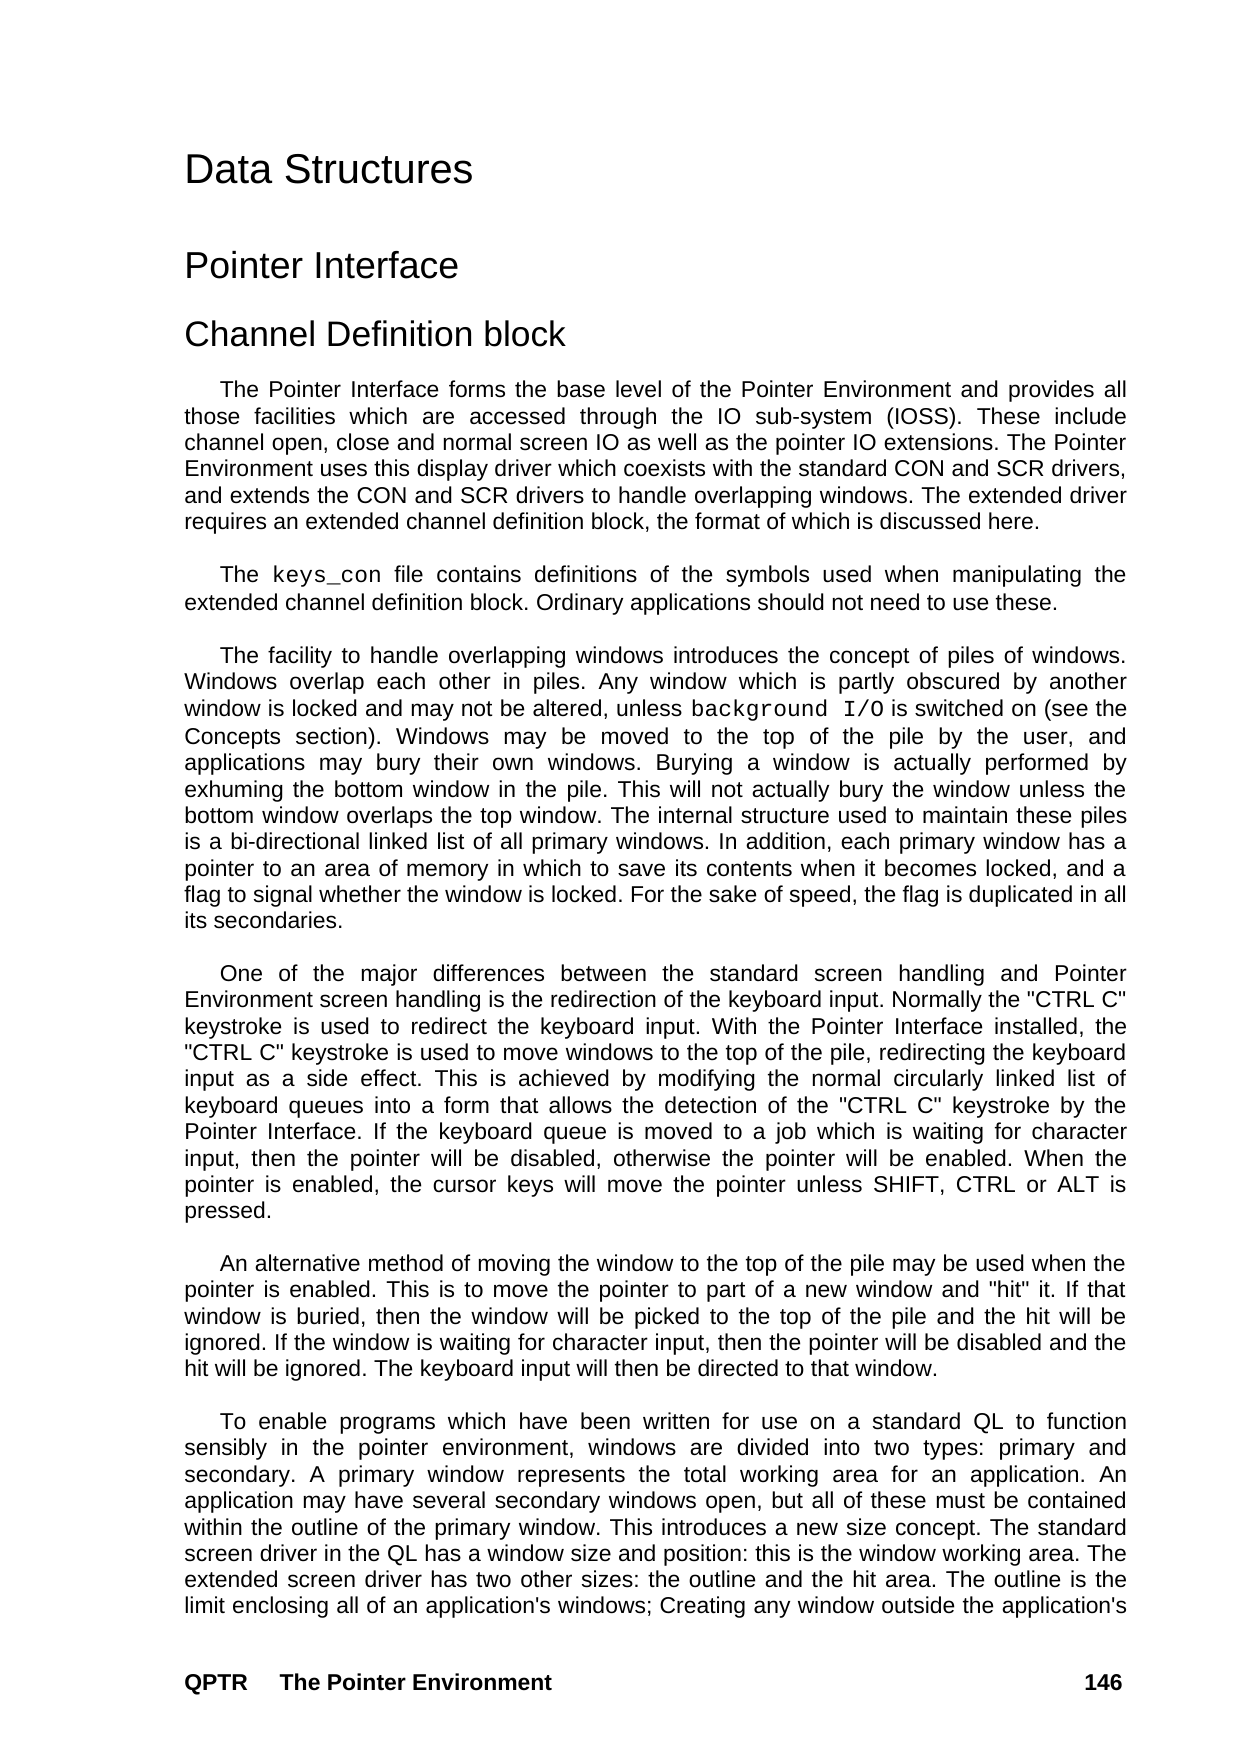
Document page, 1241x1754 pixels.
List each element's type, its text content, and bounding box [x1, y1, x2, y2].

text The keys_con file contains definitions of the symbols used when manipulating the extended channel definition block. Ordinary applications should not need to use these. [184, 561, 1128, 615]
text An alternative method of moving the window to the top of the pile may be used when the pointer is enabled. This is to move the pointer to part of a new window and "hit" it. If that window is buried, then the window will be picked to the top of the pile and the hit will be ignored. If the window is waiting for character input, then the pointer will be disabled and the hit will be ignored. The keyboard input will then be directed to that window. [184, 1250, 1128, 1382]
subtitle Pointer Interface [184, 243, 1128, 286]
text One of the major differences between the standard screen handling and Pointer Environment screen handling is the redirection of the keyboard input. Normally the "CTRL C" keystroke is used to redirect the keyboard input. With the Pointer Interface installed, the "CTRL C" keystroke is used to move windows to the top of the pile, redirecting the keyboard input as a side effect. This is achieved by modifying the normal circularly linked list of keyboard queues into a form that allows the detection of the "CTRL C" keystroke by the Pointer Interface. If the keyboard queue is moved to a job which is waiting for character input, then the pointer will be disabled, otherwise the pointer will be enabled. When the pointer is enabled, the cursor keys will move the pointer unless SHIFT, CTRL or ALT is pressed. [184, 960, 1128, 1223]
text The facility to handle overlapping windows introduces the concept of piles of windows. Windows overlap each other in piles. Any window which is partly obscured by another window is locked and may not be altered, unless background I/O is switched on (see the Concepts section). Windows may be moved to the top of the pile by the user, and applications may bury their own windows. Burying a window is actually performed by exhuming the bottom window in the pile. This will not actually bury the window unless the bottom window overlaps the top window. The internal structure used to maintain these piles is a bi-directional linked list of all primary windows. In addition, each primary window has a pointer to an area of memory in which to save its contents when it becomes locked, and a flag to signal whether the window is locked. For the sake of speed, the flag is duplicated in all its secondaries. [184, 642, 1128, 934]
subtitle Data Structures [184, 144, 1128, 192]
subtitle Channel Definition block [184, 313, 1128, 354]
text To enable programs which have been written for use on a standard QL to function sensibly in the pointer environment, windows are divided into two types: primary and secondary. A primary window represents the total working area for an application. An application may have several secondary windows open, but all of these must be contained within the outline of the primary window. This introduces a new size concept. The standard screen driver in the QL has a window size and position: this is the window working area. The extended screen driver has two other sizes: the outline and the hit area. The outline is the limit enclosing all of an application's windows; Creating any window outside the application's [184, 1408, 1128, 1619]
text The Pointer Interface forms the base level of the Pointer Environment and provides all those facilities which are accessed through the IO sub-system (IOSS). These include channel open, close and normal screen IO as well as the pointer IO extensions. The Pointer Environment uses this display driver which coexists with the standard CON and SCR drivers, and extends the CON and SCR drivers to handle overlapping windows. The extended driver requires an extended channel definition block, the format of which is discussed here. [184, 376, 1128, 534]
